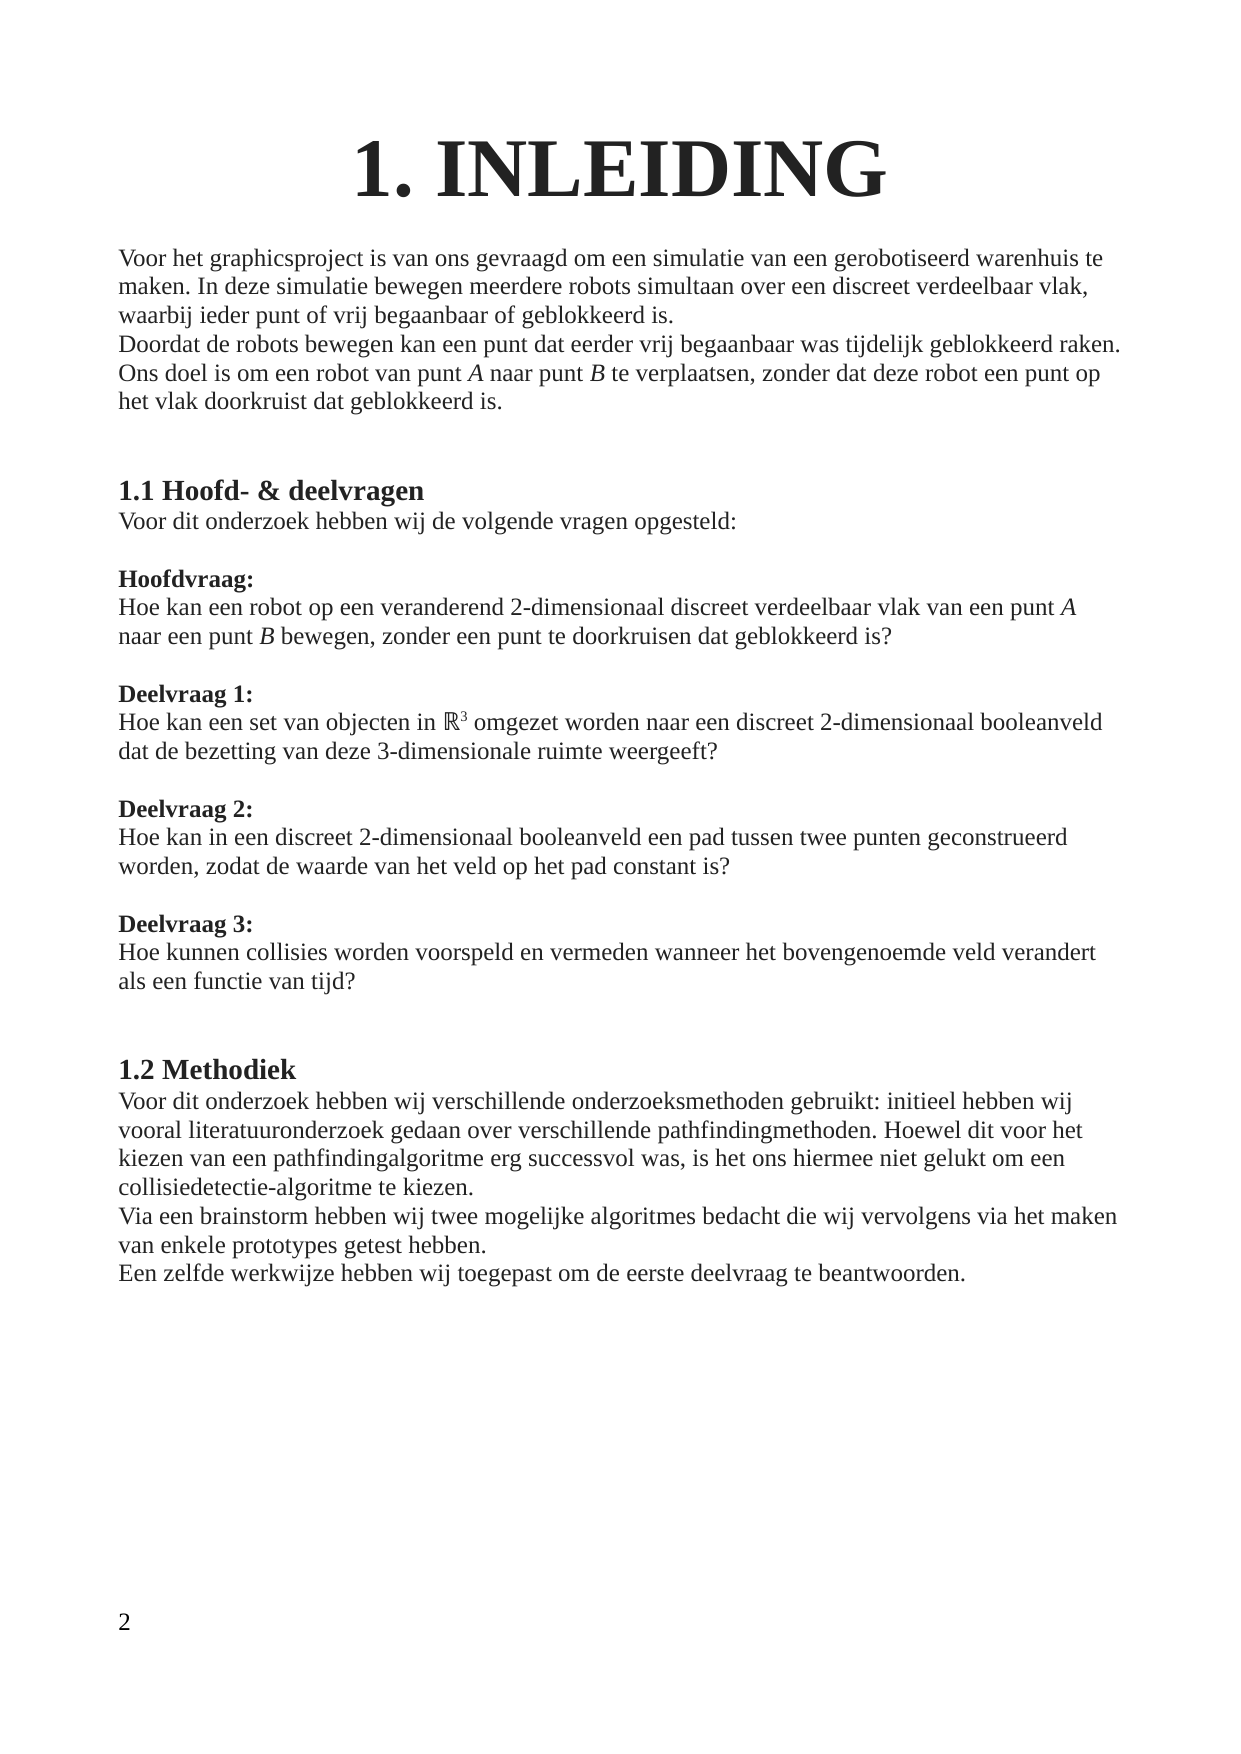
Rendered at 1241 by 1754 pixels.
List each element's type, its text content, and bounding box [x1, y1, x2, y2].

text Deelvraag 3: [118, 909, 1122, 937]
text Hoofdvraag: [118, 564, 1122, 592]
text Voor dit onderzoek hebben wij de volgende vragen opgesteld: [118, 506, 1122, 535]
text Ons doel is om een robot van punt A naar punt B te verplaatsen, zonder dat deze robot een punt op het vlak doorkruist dat geblokkeerd is. [118, 358, 1122, 415]
text Voor dit onderzoek hebben wij verschillende onderzoeksmethoden gebruikt: initieel hebben wij vooral literatuuronderzoek gedaan over verschillende pathfindingmethoden. Hoewel dit voor het kiezen van een pathfindingalgoritme erg successvol was, is het ons hiermee niet gelukt om een collisiedetectie-algoritme te kiezen. [118, 1086, 1122, 1201]
text 1.1 Hoofd- & deelvragen [118, 473, 1122, 506]
text Hoe kan een set van objecten in ℝ3 omgezet worden naar een discreet 2-dimensionaal booleanveld dat de bezetting van deze 3-dimensionale ruimte weergeeft? [118, 707, 1122, 765]
text Deelvraag 2: [118, 794, 1122, 822]
text Deelvraag 1: [118, 679, 1122, 707]
text 1. INLEIDING [118, 118, 1122, 214]
text Hoe kunnen collisies worden voorspeld en vermeden wanneer het bovengenoemde veld verandert als een functie van tijd? [118, 937, 1122, 995]
text Een zelfde werkwijze hebben wij toegepast om de eerste deelvraag te beantwoorden. [118, 1258, 1122, 1287]
text Via een brainstorm hebben wij twee mogelijke algoritmes bedacht die wij vervolgens via het maken van enkele prototypes getest hebben. [118, 1201, 1122, 1258]
text Doordat de robots bewegen kan een punt dat eerder vrij begaanbaar was tijdelijk geblokkeerd raken. [118, 329, 1122, 358]
text Voor het graphicsproject is van ons gevraagd om een simulatie van een gerobotiseerd warenhuis te maken. In deze simulatie bewegen meerdere robots simultaan over een discreet verdeelbaar vlak, waarbij ieder punt of vrij begaanbaar of geblokkeerd is. [118, 243, 1122, 329]
text Hoe kan in een discreet 2-dimensionaal booleanveld een pad tussen twee punten geconstrueerd worden, zodat de waarde van het veld op het pad constant is? [118, 822, 1122, 880]
text 1.2 Methodiek [118, 1052, 1122, 1086]
text Hoe kan een robot op een veranderend 2-dimensionaal discreet verdeelbaar vlak van een punt A naar een punt B bewegen, zonder een punt te doorkruisen dat geblokkeerd is? [118, 592, 1122, 650]
